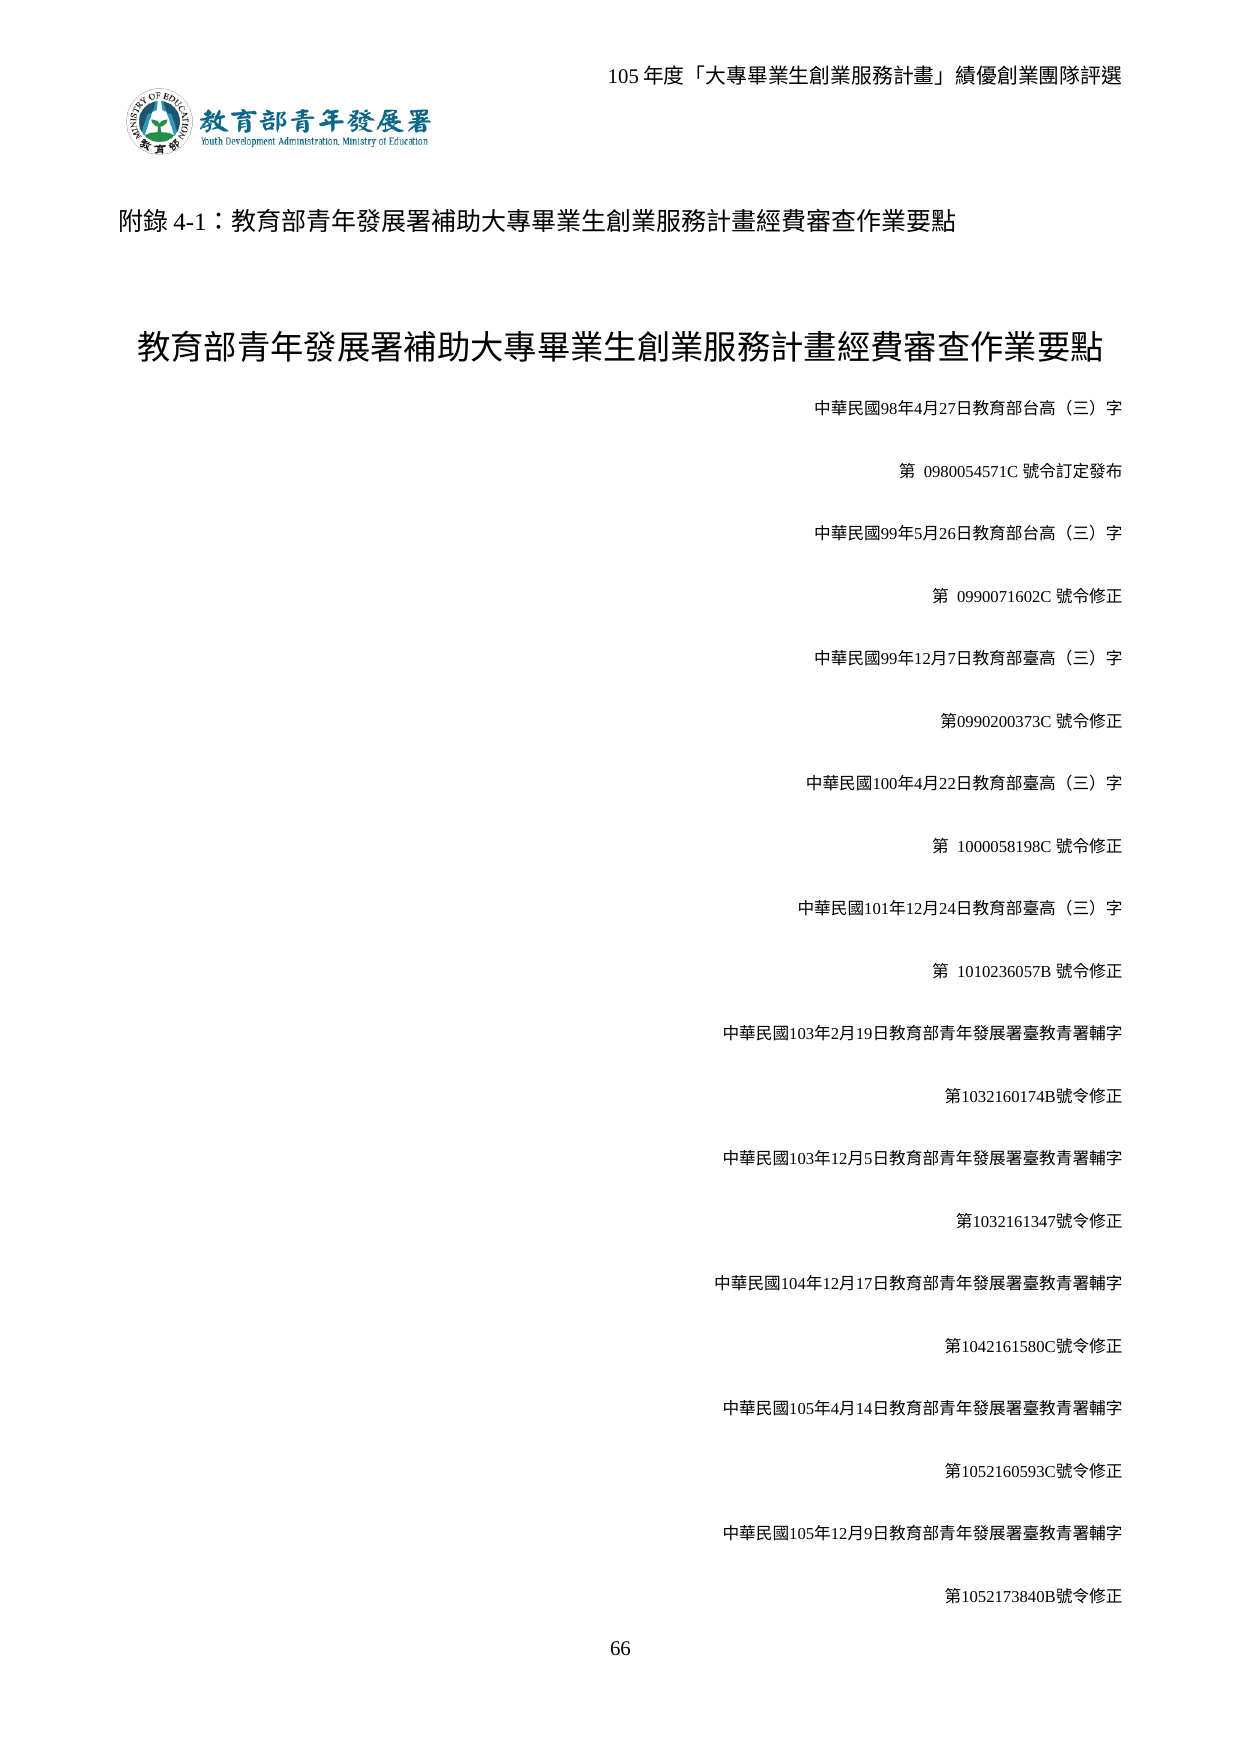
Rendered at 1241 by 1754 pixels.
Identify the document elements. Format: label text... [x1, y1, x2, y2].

text 中華民國100年4月22日教育部臺高（三）字 [118, 741, 1122, 803]
text 中華民國104年12月17日教育部青年發展署臺教青署輔字 [118, 1241, 1122, 1303]
text 第 0980054571C 號令訂定發布 [118, 428, 1122, 491]
text 第1032160174B號令修正 [118, 1053, 1122, 1116]
text 第1042161580C號令修正 [118, 1303, 1122, 1366]
text 中華民國103年2月19日教育部青年發展署臺教青署輔字 [118, 991, 1122, 1053]
text 中華民國103年12月5日教育部青年發展署臺教青署輔字 [118, 1116, 1122, 1178]
text 第 0990071602C 號令修正 [118, 553, 1122, 616]
text 中華民國98年4月27日教育部台高（三）字 [118, 366, 1122, 428]
text 教育部青年發展署補助大專畢業生創業服務計畫經費審查作業要點 [118, 303, 1122, 366]
text 中華民國99年12月7日教育部臺高（三）字 [118, 616, 1122, 678]
text 中華民國99年5月26日教育部台高（三）字 [118, 491, 1122, 553]
text 中華民國105年12月9日教育部青年發展署臺教青署輔字 [118, 1491, 1122, 1553]
text 第1052160593C號令修正 [118, 1428, 1122, 1491]
text 第1032161347號令修正 [118, 1178, 1122, 1241]
text 第1052173840B號令修正 [118, 1553, 1122, 1616]
text 第0990200373C 號令修正 [118, 678, 1122, 741]
text 第 1000058198C 號令修正 [118, 803, 1122, 866]
text 中華民國101年12月24日教育部臺高（三）字 [118, 866, 1122, 928]
subtitle 附錄4-1：教育部青年發展署補助大專畢業生創業服務計畫經費審查作業要點 [118, 178, 1122, 241]
text 中華民國105年4月14日教育部青年發展署臺教青署輔字 [118, 1366, 1122, 1428]
text 第 1010236057B 號令修正 [118, 928, 1122, 991]
